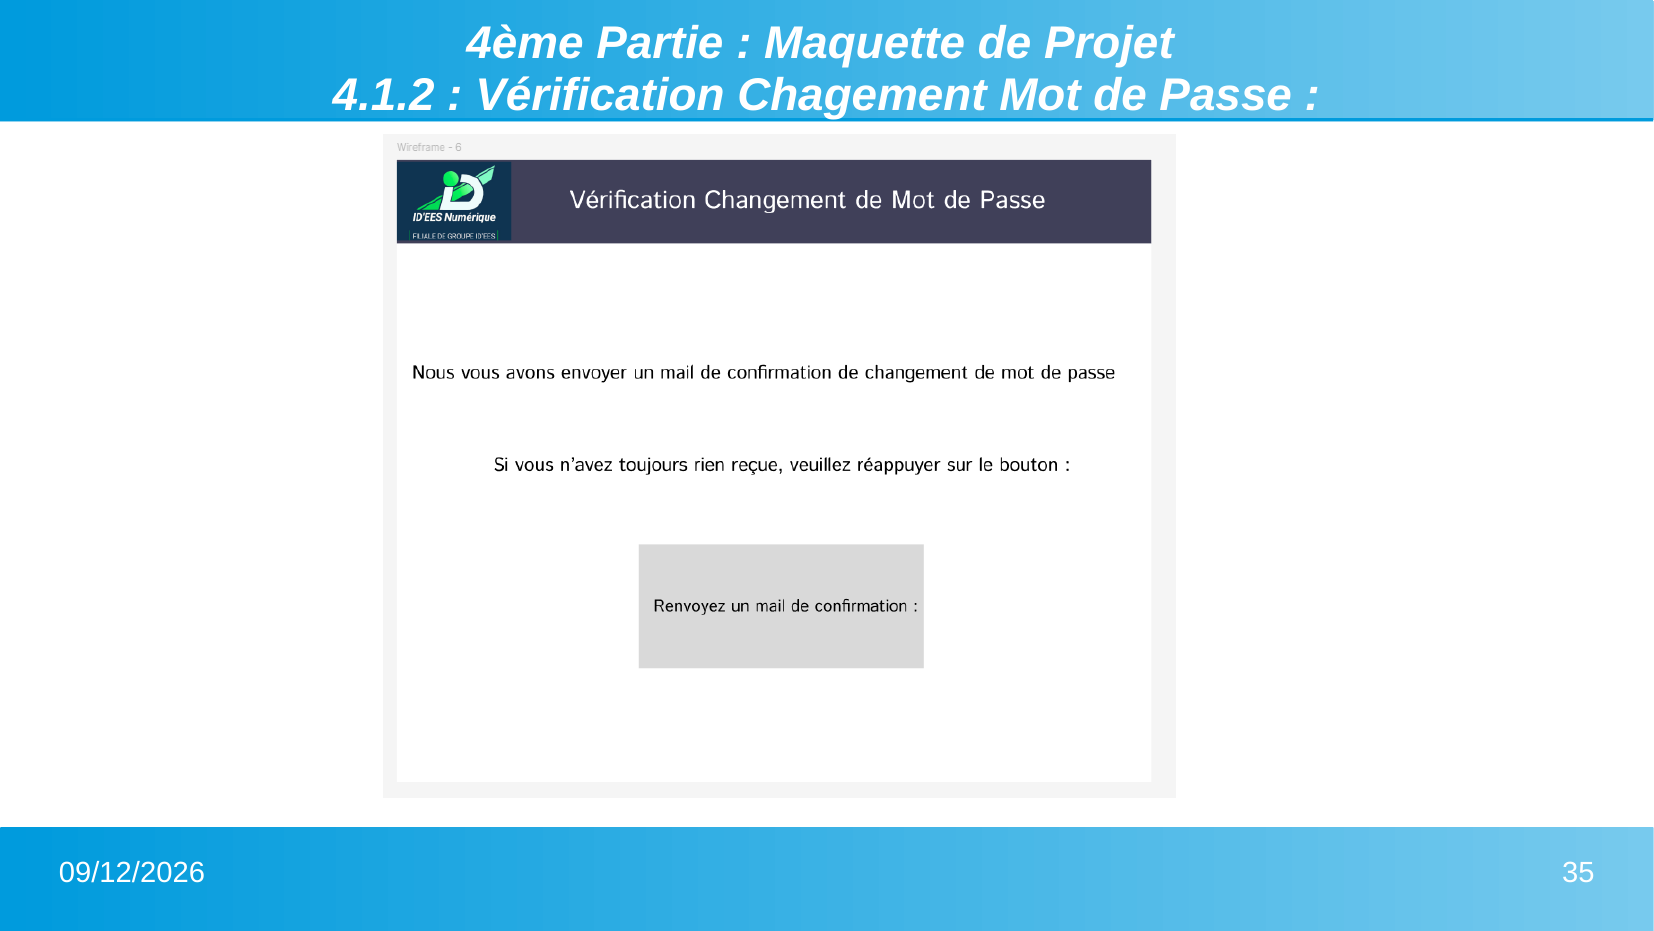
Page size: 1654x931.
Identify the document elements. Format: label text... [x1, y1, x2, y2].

title 4ème Partie : Maquette de Projet 4.1.2 : Vérification Chagement Mot de Passe : [59, 17, 1595, 121]
picture [383, 134, 1176, 798]
